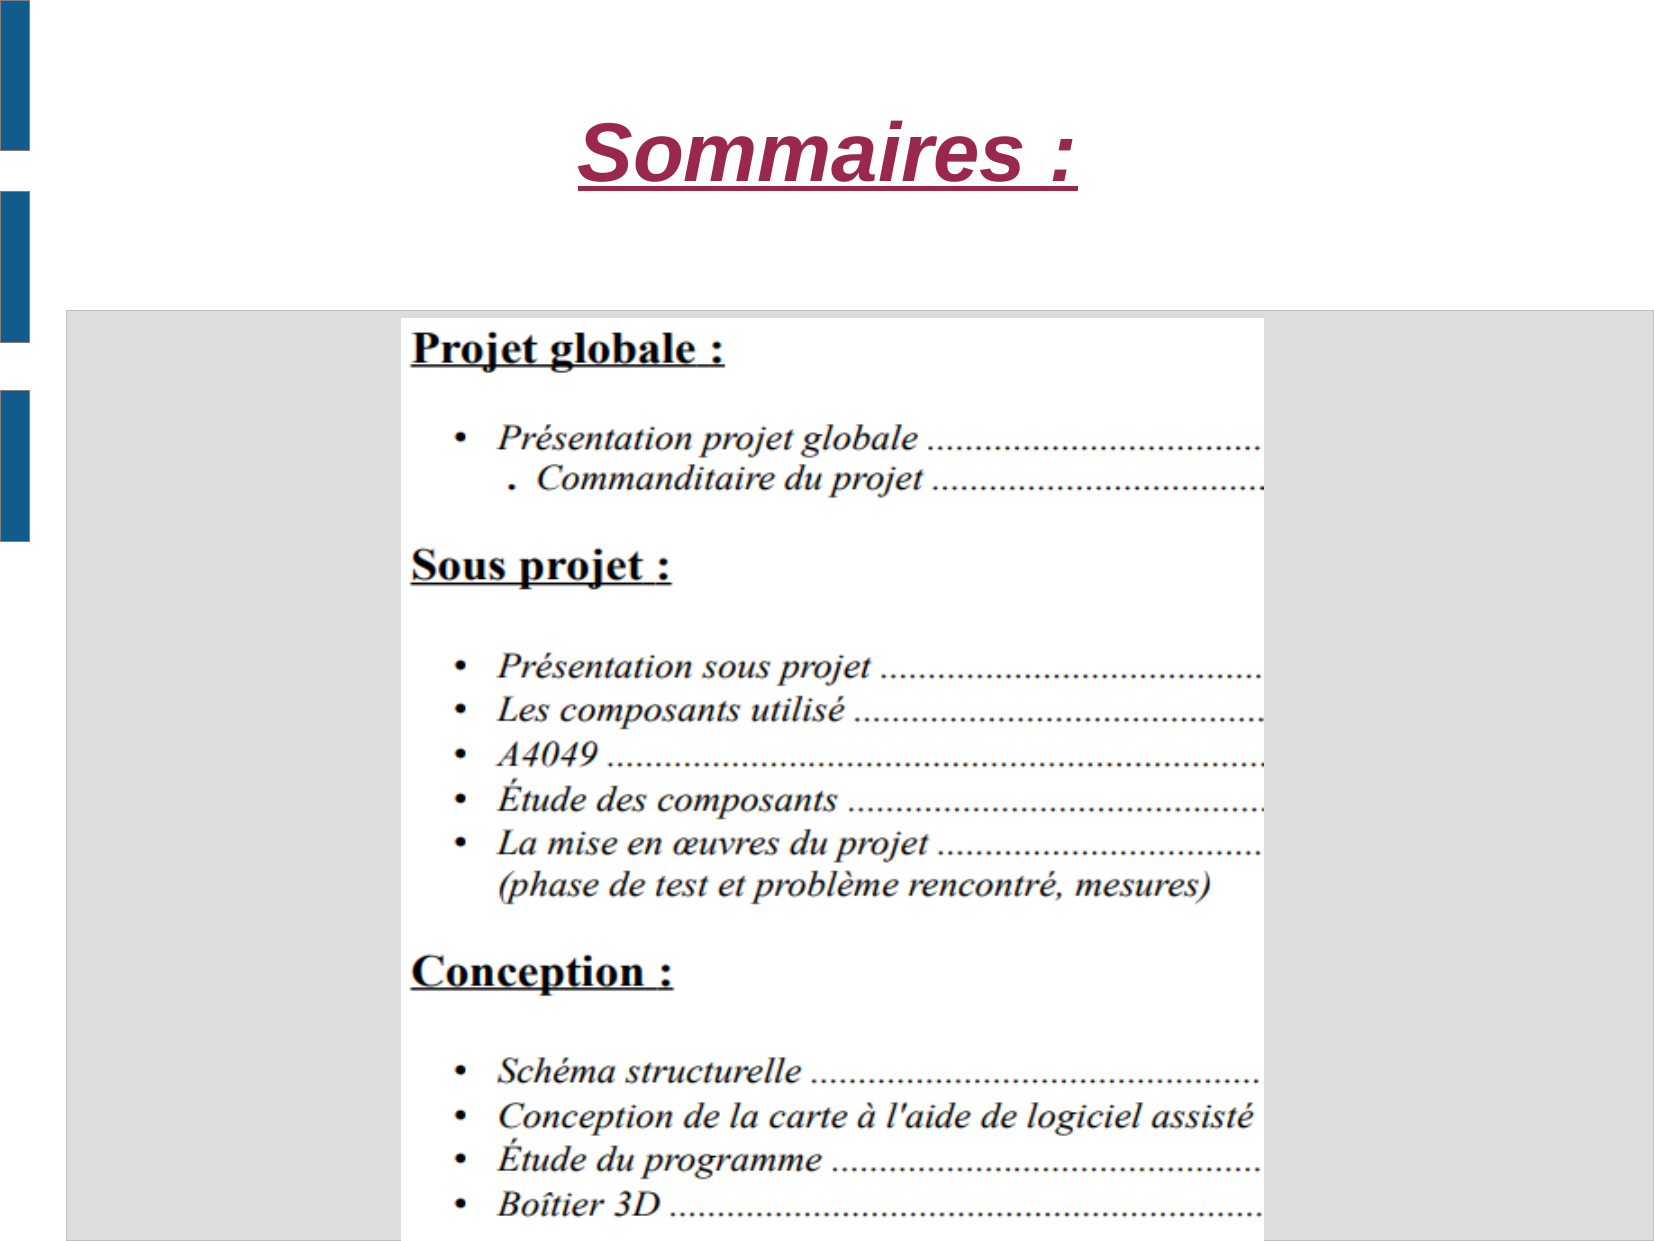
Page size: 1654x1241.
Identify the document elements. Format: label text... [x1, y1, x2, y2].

picture [401, 318, 1264, 1241]
title Sommaires : [121, 91, 1534, 299]
